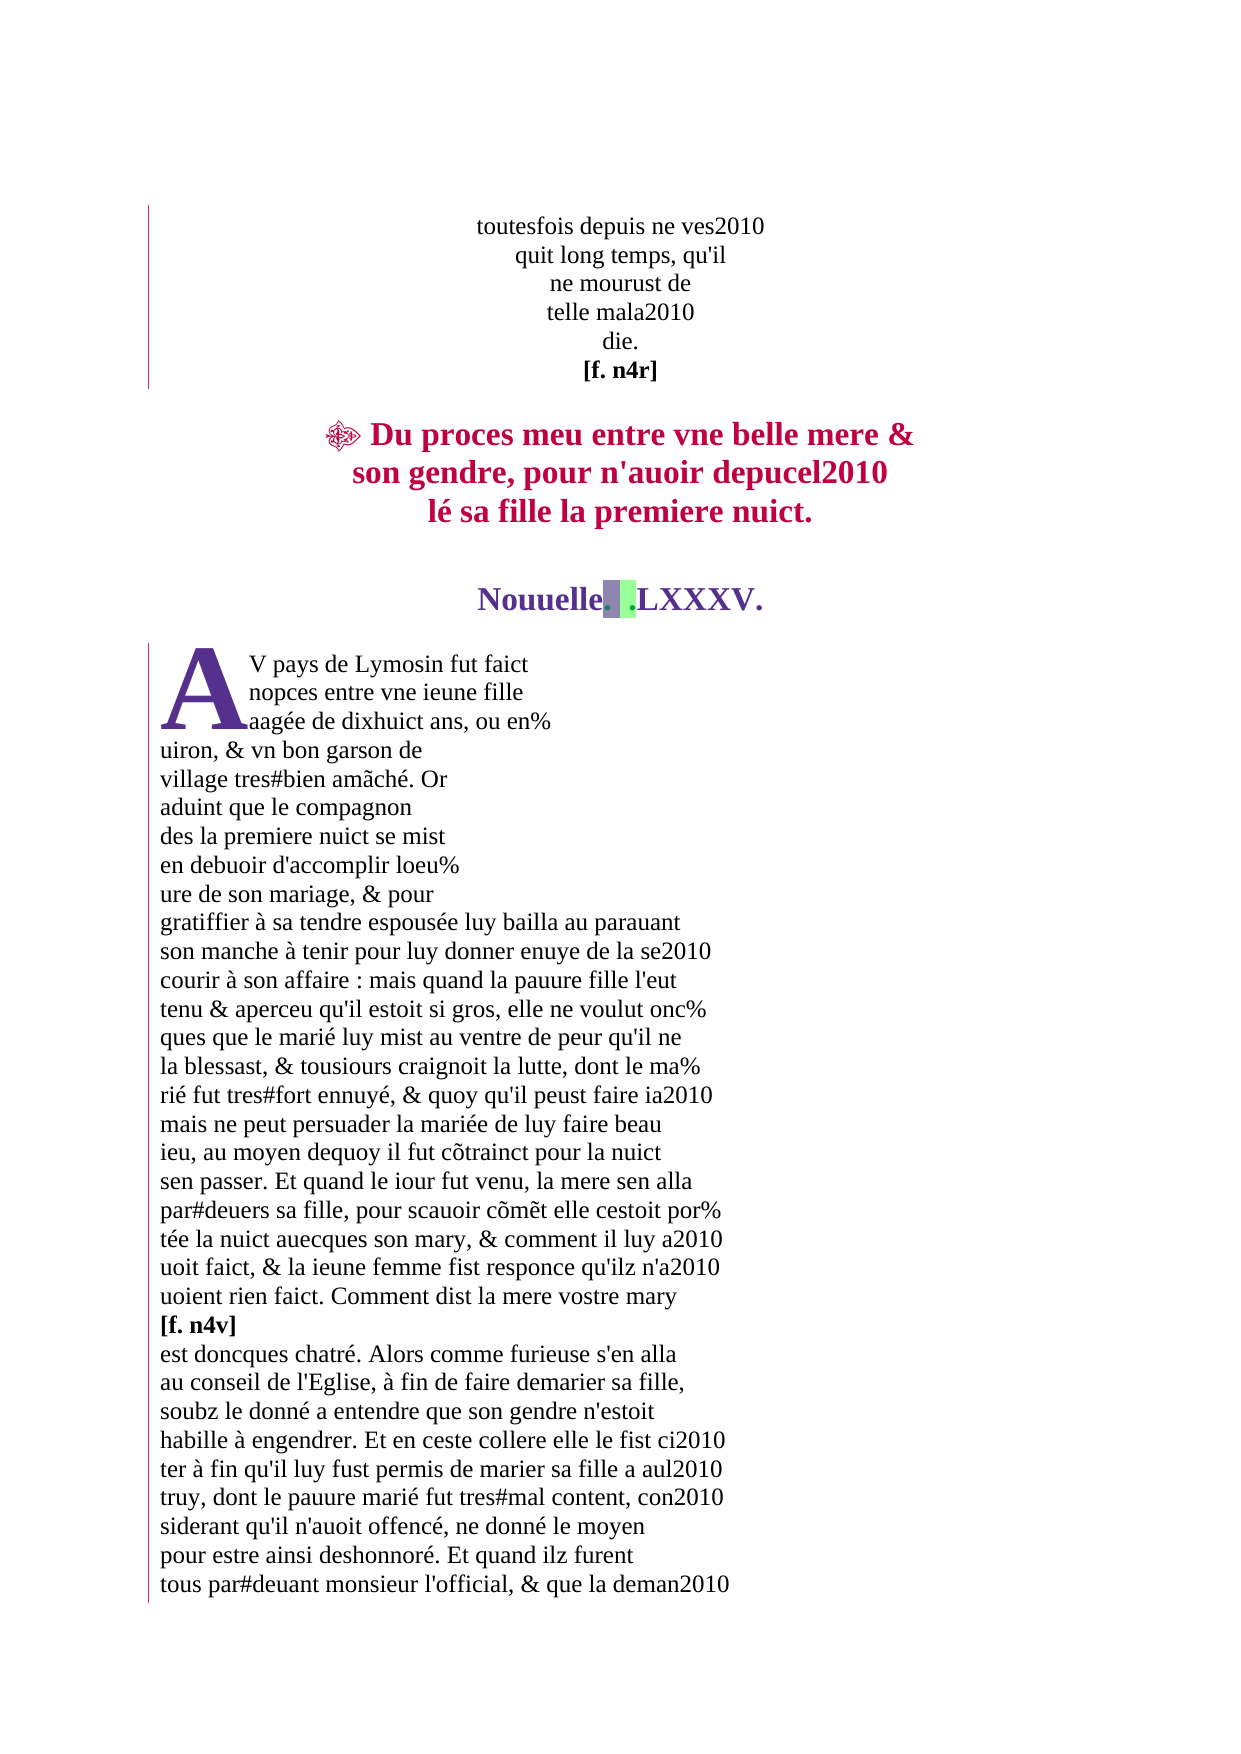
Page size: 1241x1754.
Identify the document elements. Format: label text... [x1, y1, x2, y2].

text Nouuelle. .LXXXV. [148, 579, 1093, 618]
text toutesfois depuis ne ves2010 quit long temps, qu'il ne mourust de telle mala2010 die. [f. n4r] [149, 205, 1093, 389]
text AV pays de Lymosin fut faict nopces entre vne ieune fille aagée de dixhuict ans, ou en% uiron, & vn bon garson de village tres#bien amãché. Or aduint que le compagnon des la premiere nuict se mist en debuoir d'accomplir loeu% ure de son mariage, & pour gratiffier à sa tendre espousée luy bailla au parauant son manche à tenir pour luy donner enuye de la se2010 courir à son affaire : mais quand la pauure fille l'eut tenu & aperceu qu'il estoit si gros, elle ne voulut onc% ques que le marié luy mist au ventre de peur qu'il ne la blessast, & tousiours craignoit la lutte, dont le ma% rié fut tres#fort ennuyé, & quoy qu'il peust faire ia2010 mais ne peut persuader la mariée de luy faire beau ieu, au moyen dequoy il fut cõtrainct pour la nuict sen passer. Et quand le iour fut venu, la mere sen alla par#deuers sa fille, pour scauoir cõmẽt elle cestoit por% tée la nuict auecques son mary, & comment il luy a2010 uoit faict, & la ieune femme fist responce qu'ilz n'a2010 uoient rien faict. Comment dist la mere vostre mary [f. n4v] est doncques chatré. Alors comme furieuse s'en alla au conseil de l'Eglise, à fin de faire demarier sa fille, soubz le donné a entendre que son gendre n'estoit habille à engendrer. Et en ceste collere elle le fist ci2010 ter à fin qu'il luy fust permis de marier sa fille a aul2010 truy, dont le pauure marié fut tres#mal content, con2010 siderant qu'il n'auoit offencé, ne donné le moyen pour estre ainsi deshonnoré. Et quand ilz furent tous par#deuant monsieur l'official, & que la deman2010 [149, 643, 1093, 1603]
text ❧ Du proces meu entre vne belle mere & son gendre, pour n'auoir depucel2010 lé sa fille la premiere nuict. [148, 414, 1093, 529]
